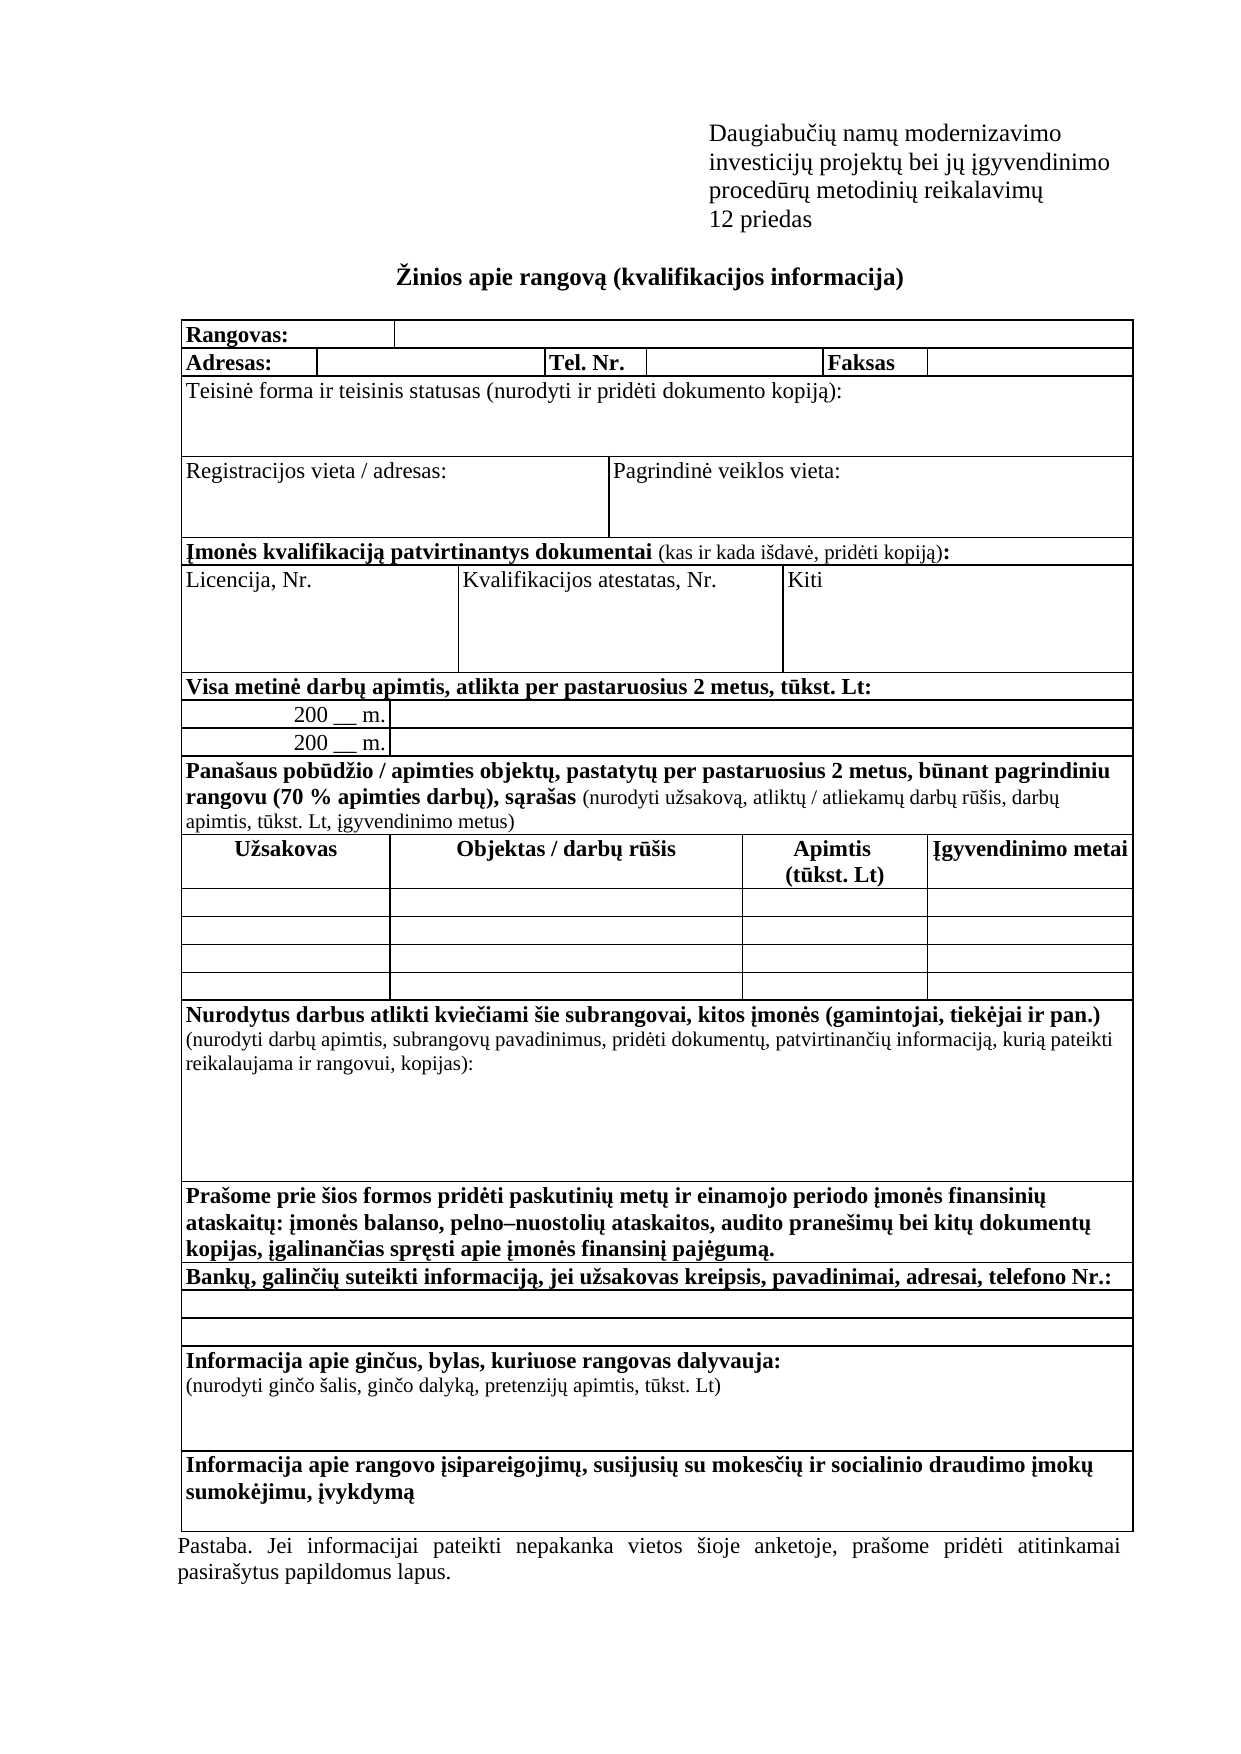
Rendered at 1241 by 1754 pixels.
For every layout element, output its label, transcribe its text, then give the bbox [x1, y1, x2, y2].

table_cell Įgyvendinimo metai [928, 835, 1132, 888]
table_cell Kvalifikacijos atestatas, Nr. [459, 566, 782, 671]
text Pastaba. Jei informacijai pateikti nepakanka vietos šioje anketoje, prašome pridėti atitinkamai pasirašytus papildomus lapus. [177, 1532, 1122, 1585]
table_cell [743, 973, 927, 999]
table_cell [928, 889, 1132, 916]
table_cell [318, 349, 544, 375]
table_cell [182, 1319, 1132, 1345]
table_cell [391, 889, 742, 916]
table_cell [743, 917, 927, 943]
table_cell Visa metinė darbų apimtis, atlikta per pastaruosius 2 metus, tūkst. Lt: [182, 673, 1132, 699]
table_cell Informacija apie rangovo įsipareigojimų, susijusių su mokesčių ir socialinio draudimo įmokų sumokėjimu, įvykdymą [182, 1452, 1132, 1531]
table_cell [391, 973, 742, 999]
table_cell Licencija, Nr. [182, 566, 458, 671]
text investicijų projektų bei jų įgyvendinimo [177, 147, 1122, 176]
table_cell Teisinė forma ir teisinis statusas (nurodyti ir pridėti dokumento kopiją): [182, 377, 1132, 456]
table_cell [391, 917, 742, 943]
text Daugiabučių namų modernizavimo [177, 118, 1122, 147]
table_cell [928, 973, 1132, 999]
table_cell [647, 349, 822, 375]
table_cell Panašaus pobūdžio / apimties objektų, pastatytų per pastaruosius 2 metus, būnant pagrindiniu rangovu (70 % apimties darbų), sąrašas (nurodyti užsakovą, atliktų / atliekamų darbų rūšis, darbų apimtis, tūkst. Lt, įgyvendinimo metus) [182, 757, 1132, 833]
table_cell [182, 889, 389, 916]
table_cell Užsakovas [182, 835, 389, 888]
table_cell [182, 945, 389, 971]
table_cell [743, 945, 927, 971]
table_cell [182, 917, 389, 943]
table_cell Prašome prie šios formos pridėti paskutinių metų ir einamojo periodo įmonės finansinių ataskaitų: įmonės balanso, pelno–nuostolių ataskaitos, audito pranešimų bei kitų dokumentų kopijas, įgalinančias spręsti apie įmonės finansinį pajėgumą. [182, 1182, 1132, 1261]
table_cell Registracijos vieta / adresas: [182, 457, 608, 536]
table_cell Faksas [824, 349, 927, 375]
text Žinios apie rangovą (kvalifikacijos informacija) [177, 262, 1122, 291]
table_cell Nurodytus darbus atlikti kviečiami šie subrangovai, kitos įmonės (gamintojai, tiekėjai ir pan.) (nurodyti darbų apimtis, subrangovų pavadinimus, pridėti dokumentų, patvirtinančių informaciją, kurią pateikti reikalaujama ir rangovui, kopijas): [182, 1001, 1132, 1181]
text 12 priedas [177, 204, 1122, 233]
table_cell [928, 917, 1132, 943]
table_cell [928, 945, 1132, 971]
table_cell [391, 701, 1132, 727]
table_cell 200 __ m. [182, 729, 389, 755]
table_cell [182, 973, 389, 999]
table_cell Objektas / darbų rūšis [391, 835, 742, 888]
table_cell Tel. Nr. [546, 349, 646, 375]
table_cell Apimtis (tūkst. Lt) [743, 835, 927, 888]
table_cell Įmonės kvalifikaciją patvirtinantys dokumentai (kas ir kada išdavė, pridėti kopiją): [182, 538, 1132, 564]
table_cell [391, 729, 1132, 755]
table_cell 200 __ m. [182, 701, 389, 727]
table_cell Adresas: [182, 349, 316, 375]
table_cell Pagrindinė veiklos vieta: [610, 457, 1132, 536]
table_cell Informacija apie ginčus, bylas, kuriuose rangovas dalyvauja: (nurodyti ginčo šalis, ginčo dalyką, pretenzijų apimtis, tūkst. Lt) [182, 1347, 1132, 1450]
table_header Rangovas: [182, 321, 394, 347]
table_cell [182, 1291, 1132, 1317]
table_cell [391, 945, 742, 971]
table_header [395, 321, 1132, 347]
table_cell [928, 349, 1132, 375]
table_cell Kiti [784, 566, 1132, 671]
text procedūrų metodinių reikalavimų [177, 176, 1122, 204]
table_cell Bankų, galinčių suteikti informaciją, jei užsakovas kreipsis, pavadinimai, adresai, telefono Nr.: [182, 1263, 1132, 1289]
table_cell [743, 889, 927, 916]
